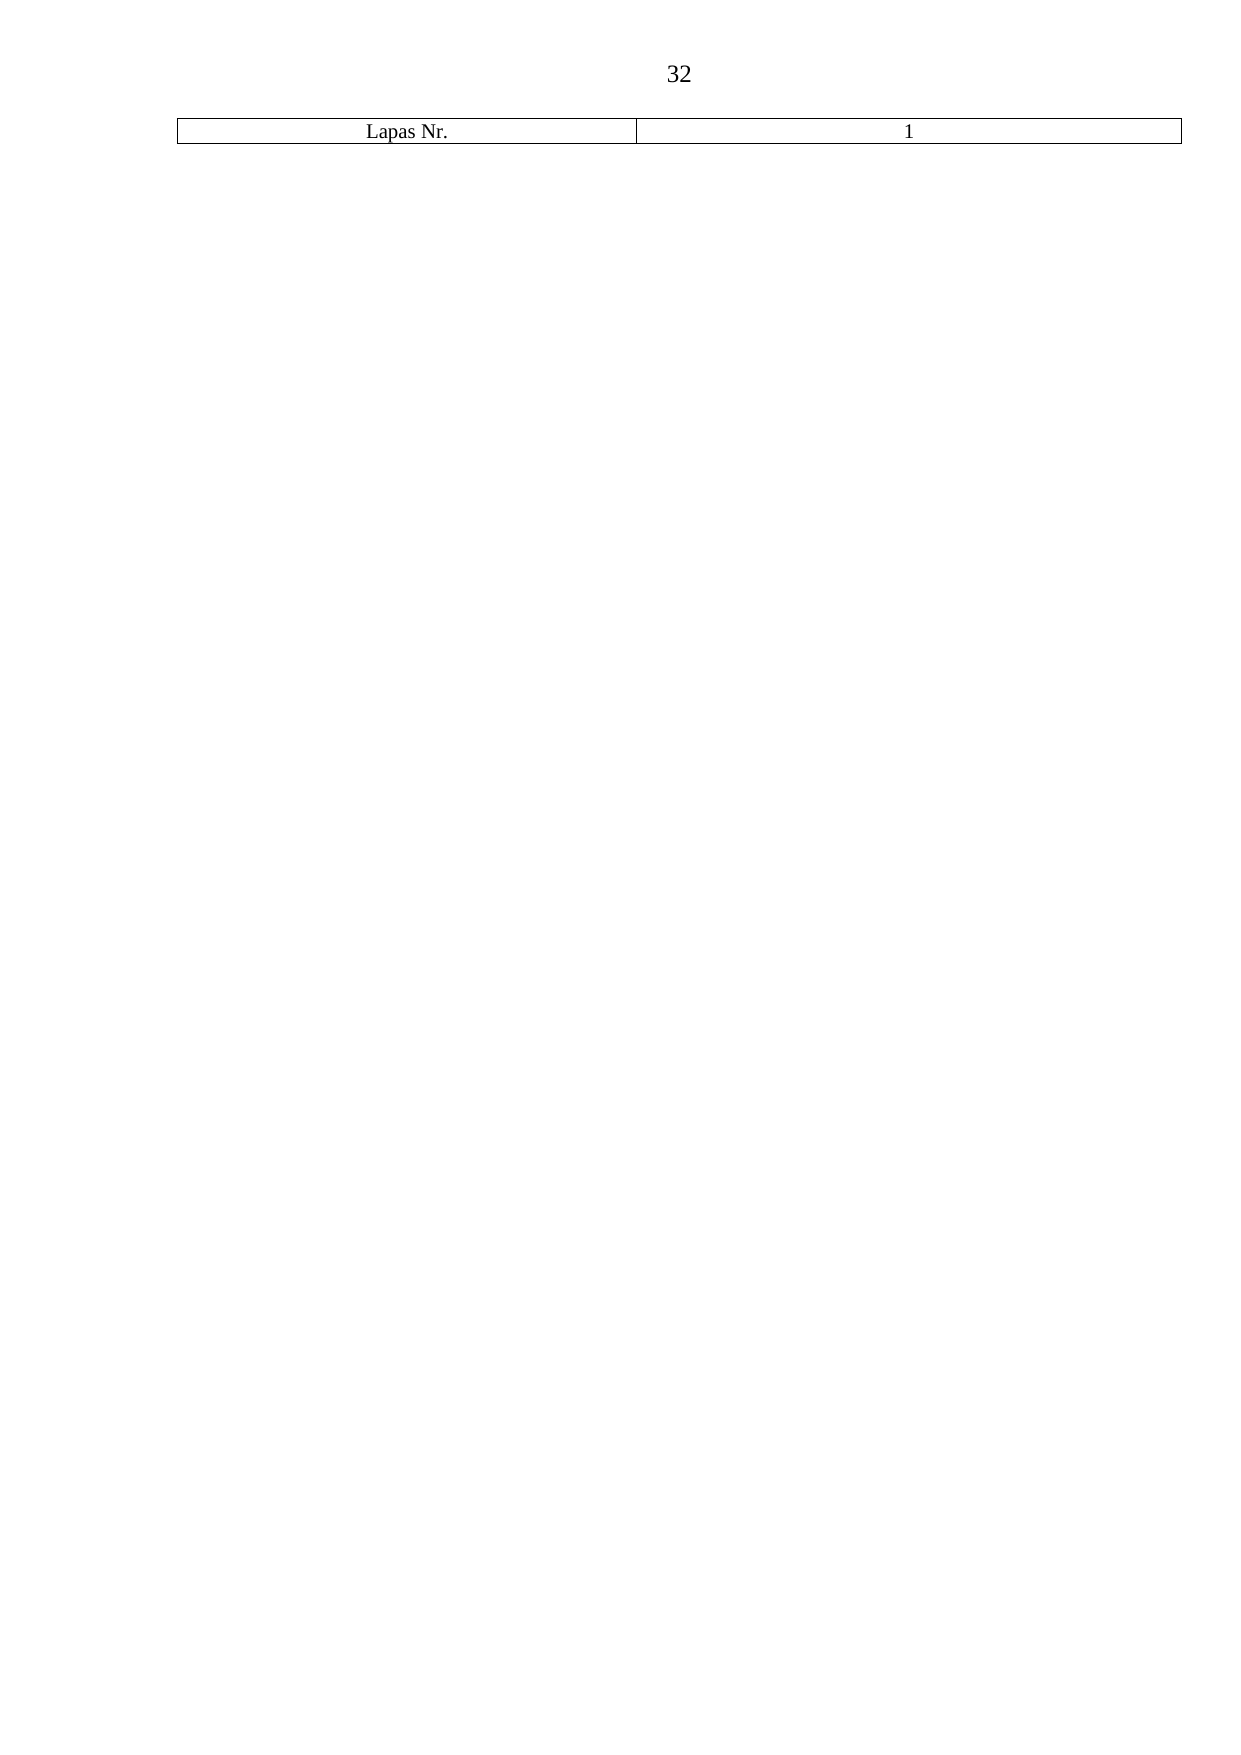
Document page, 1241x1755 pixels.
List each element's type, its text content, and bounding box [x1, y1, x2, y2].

table_header 1 [637, 119, 1181, 143]
table_header Lapas Nr. [178, 119, 636, 143]
